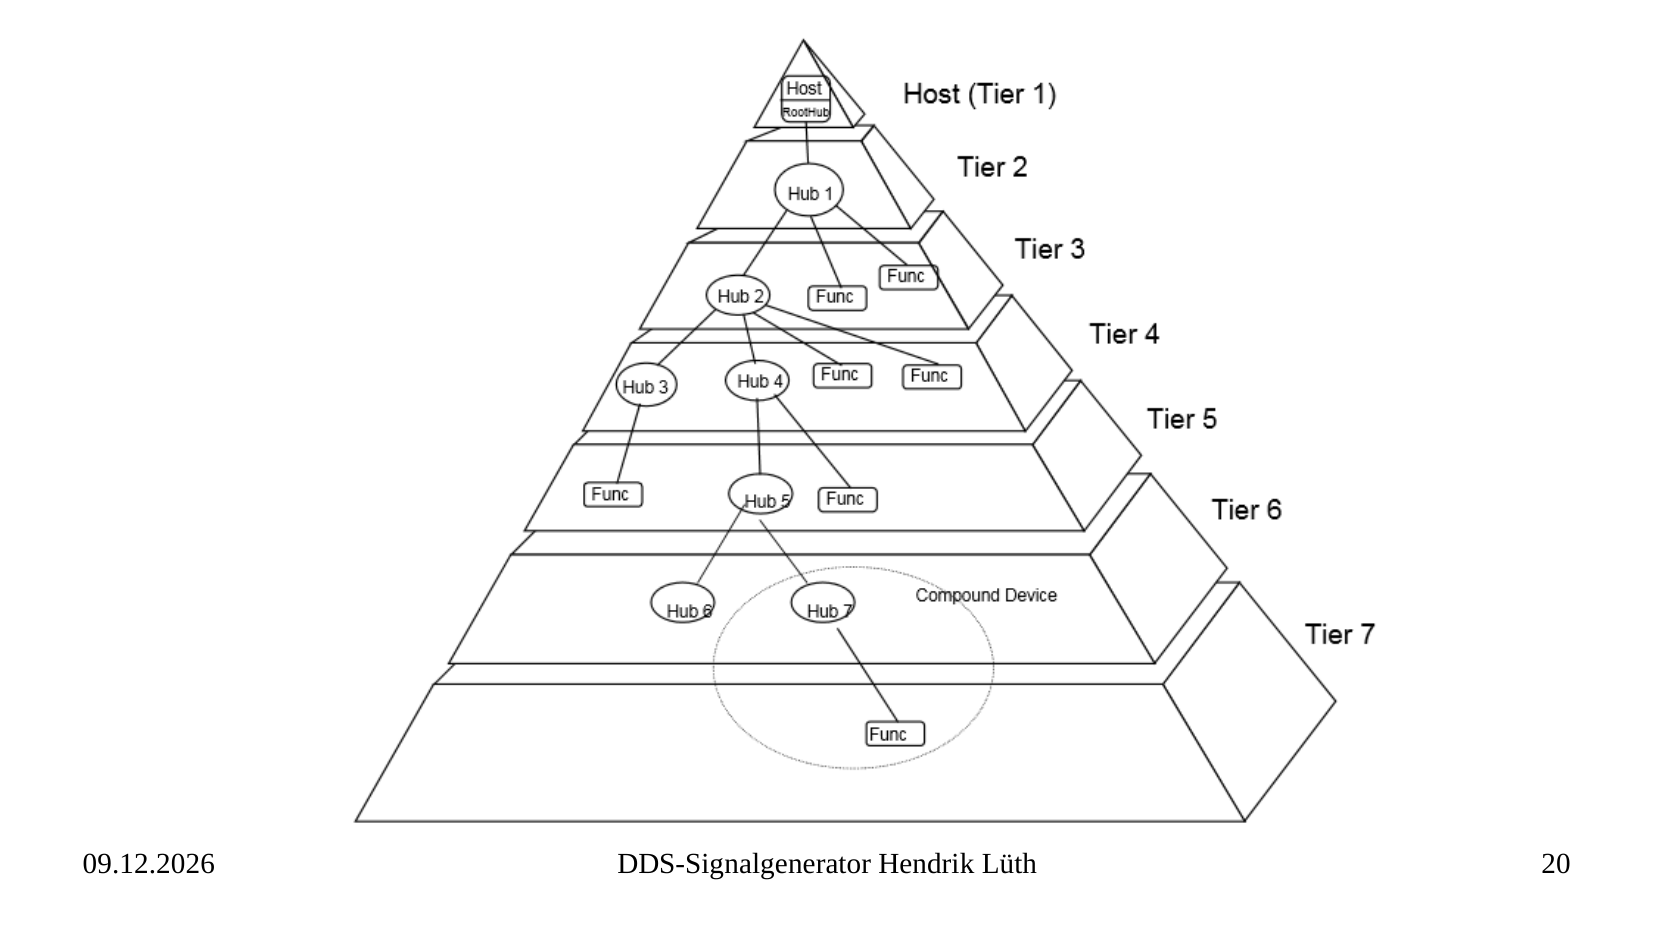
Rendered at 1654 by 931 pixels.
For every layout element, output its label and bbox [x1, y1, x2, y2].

picture [342, 23, 1382, 839]
